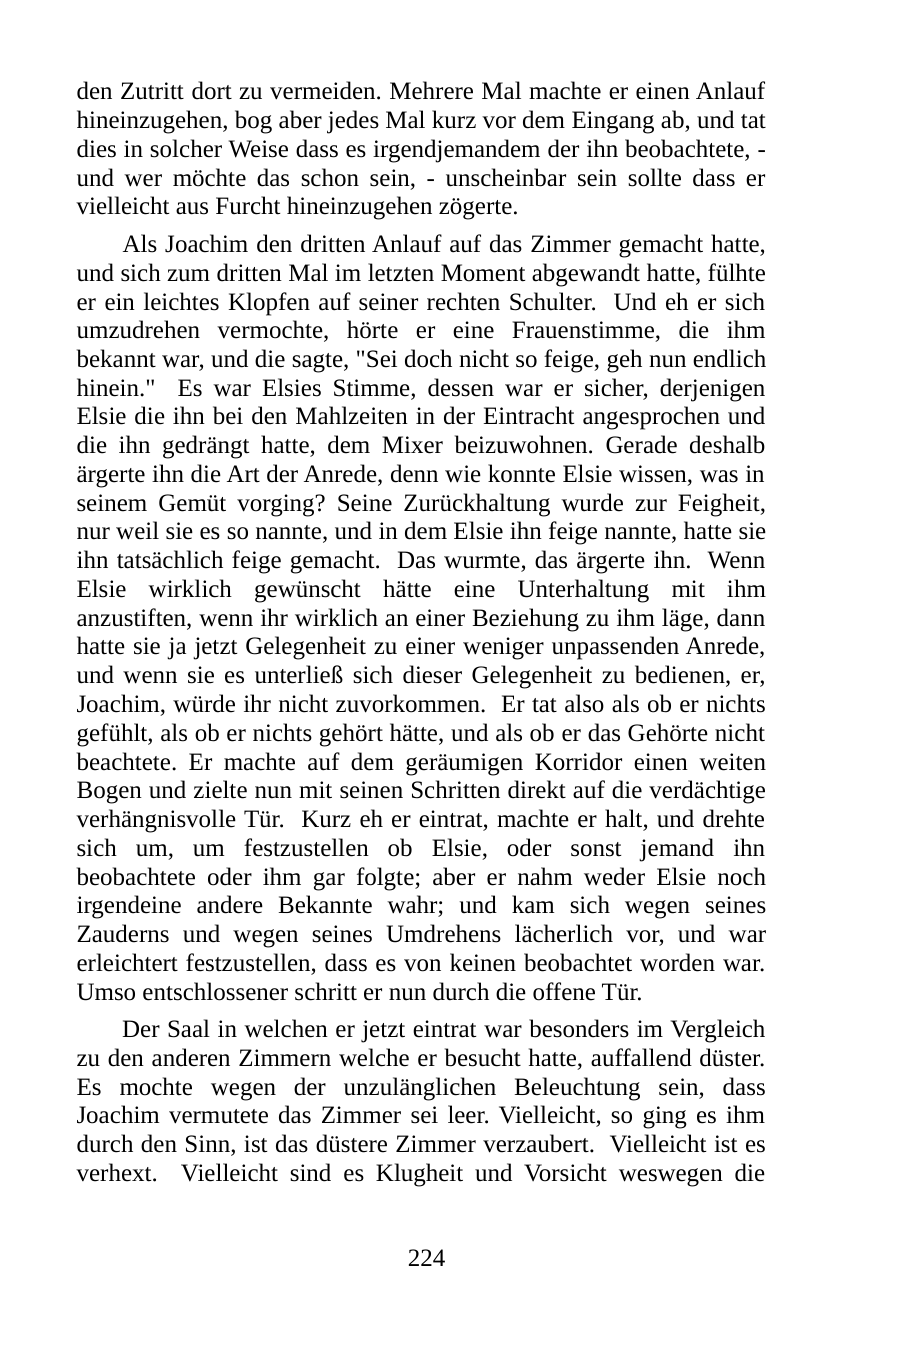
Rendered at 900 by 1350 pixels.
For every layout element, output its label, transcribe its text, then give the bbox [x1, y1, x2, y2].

text Der Saal in welchen er jetzt eintrat war besonders im Vergleich zu den anderen Zimmern welche er besucht hatte, auffallend düster. Es mochte wegen der unzulänglichen Beleuchtung sein, dass Joachim vermutete das Zimmer sei leer. Vielleicht, so ging es ihm durch den Sinn, ist das düstere Zimmer verzaubert. Vielleicht ist es verhext. Vielleicht sind es Klugheit und Vorsicht weswegen die [76, 1014, 766, 1187]
text den Zutritt dort zu vermeiden. Mehrere Mal machte er einen Anlauf hineinzugehen, bog aber jedes Mal kurz vor dem Eingang ab, und tat dies in solcher Weise dass es irgendjemandem der ihn beobachtete, - und wer möchte das schon sein, - unscheinbar sein sollte dass er vielleicht aus Furcht hineinzugehen zögerte. [76, 76, 766, 220]
text Als Joachim den dritten Anlauf auf das Zimmer gemacht hatte, und sich zum dritten Mal im letzten Moment abgewandt hatte, fülhte er ein leichtes Klopfen auf seiner rechten Schulter. Und eh er sich umzudrehen vermochte, hörte er eine Frauenstimme, die ihm bekannt war, und die sagte, "Sei doch nicht so feige, geh nun endlich hinein." Es war Elsies Stimme, dessen war er sicher, derjenigen Elsie die ihn bei den Mahlzeiten in der Eintracht angesprochen und die ihn gedrängt hatte, dem Mixer beizuwohnen. Gerade deshalb ärgerte ihn die Art der Anrede, denn wie konnte Elsie wissen, was in seinem Gemüt vorging? Seine Zurückhaltung wurde zur Feigheit, nur weil sie es so nannte, und in dem Elsie ihn feige nannte, hatte sie ihn tatsächlich feige gemacht. Das wurmte, das ärgerte ihn. Wenn Elsie wirklich gewünscht hätte eine Unterhaltung mit ihm anzustiften, wenn ihr wirklich an einer Beziehung zu ihm läge, dann hatte sie ja jetzt Gelegenheit zu einer weniger unpassenden Anrede, und wenn sie es unterließ sich dieser Gelegenheit zu bedienen, er, Joachim, würde ihr nicht zuvorkommen. Er tat also als ob er nichts gefühlt, als ob er nichts gehört hätte, und als ob er das Gehörte nicht beachtete. Er machte auf dem geräumigen Korridor einen weiten Bogen und zielte nun mit seinen Schritten direkt auf die verdächtige verhängnisvolle Tür. Kurz eh er eintrat, machte er halt, und drehte sich um, um festzustellen ob Elsie, oder sonst jemand ihn beobachtete oder ihm gar folgte; aber er nahm weder Elsie noch irgendeine andere Bekannte wahr; und kam sich wegen seines Zauderns und wegen seines Umdrehens lächerlich vor, und war erleichtert festzustellen, dass es von keinen beobachtet worden war. Umso entschlossener schritt er nun durch die offene Tür. [76, 229, 766, 1005]
